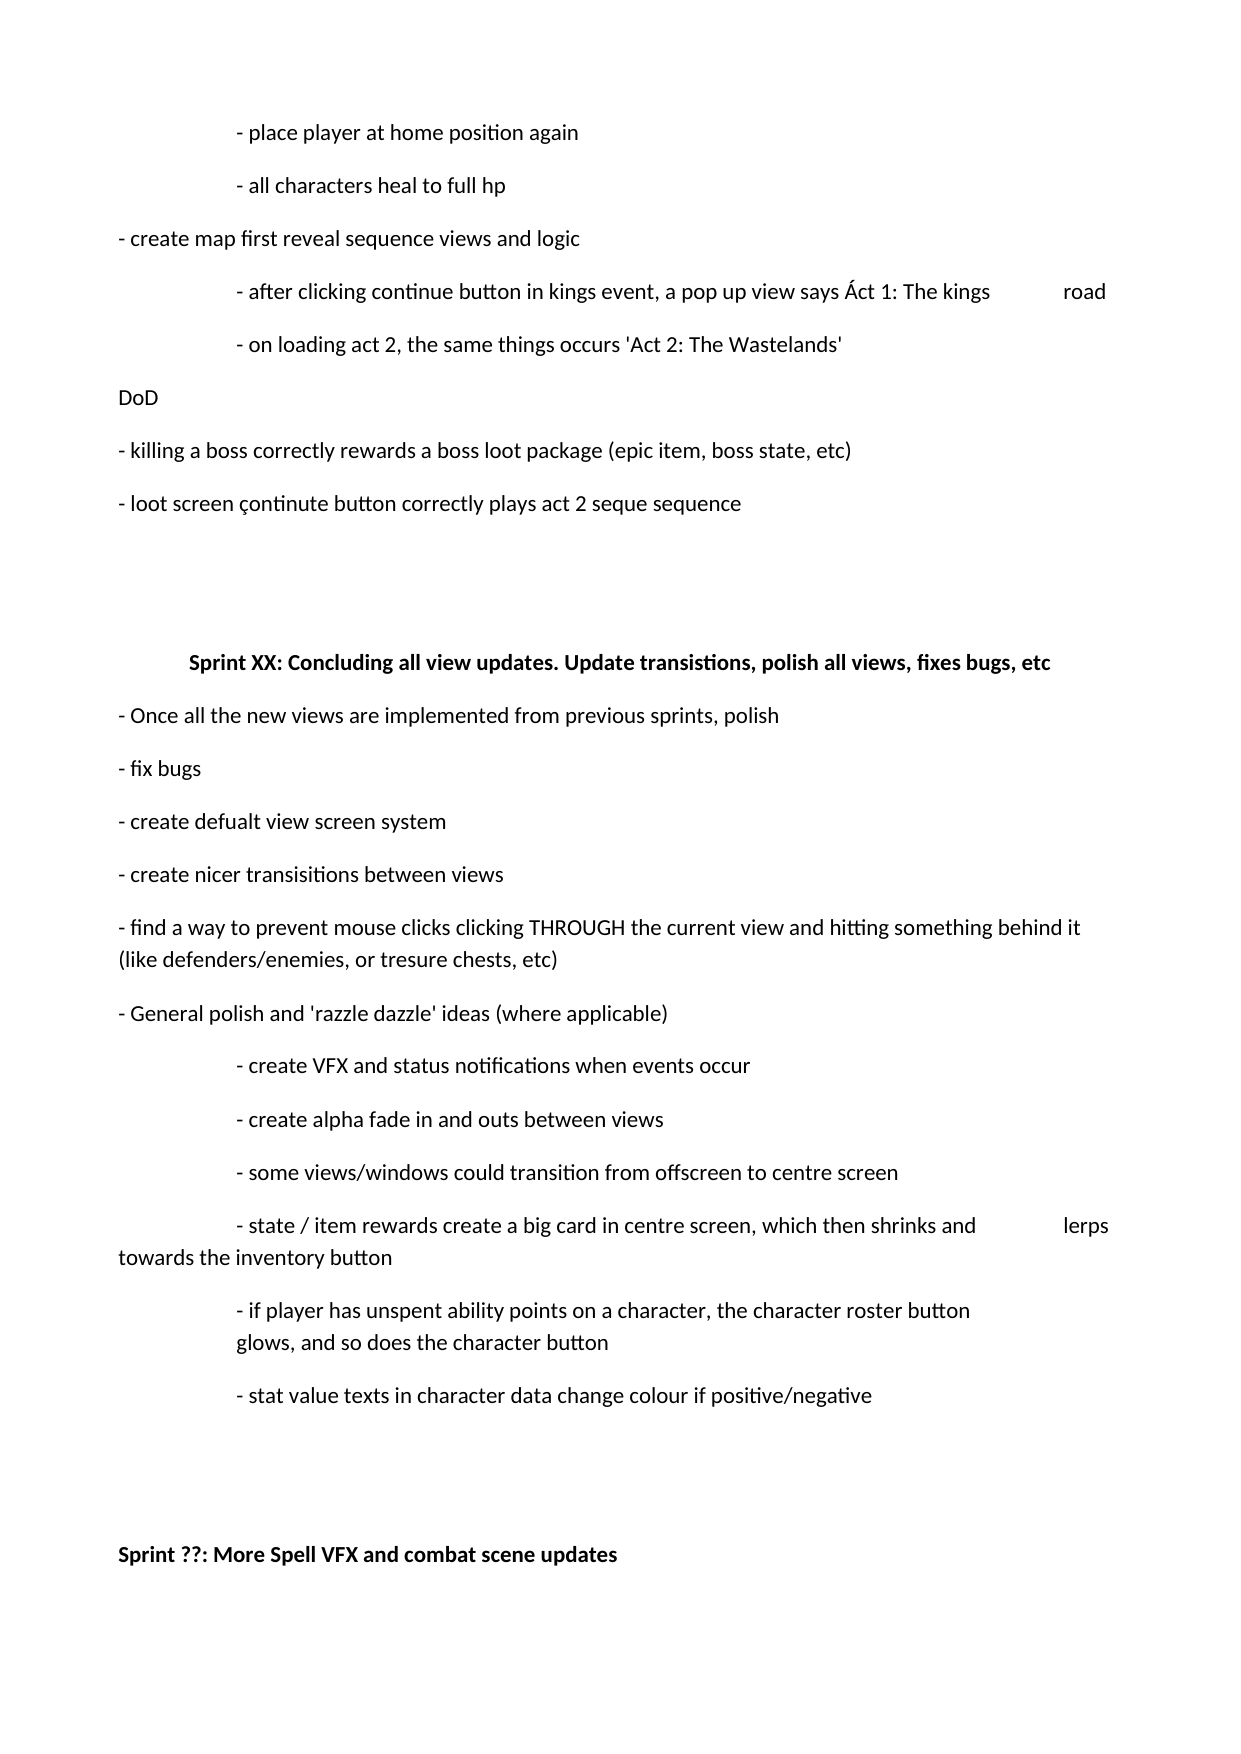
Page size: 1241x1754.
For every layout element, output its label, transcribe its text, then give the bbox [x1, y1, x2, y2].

text - stat value texts in character data change colour if positive/negative [118, 1381, 1122, 1409]
text Sprint XX: Concluding all view updates. Update transistions, polish all views, fixes bugs, etc [118, 648, 1122, 676]
text - loot screen çontinute button correctly plays act 2 seque sequence [118, 489, 1122, 517]
text - fix bugs [118, 754, 1122, 782]
text - all characters heal to full hp [118, 171, 1122, 199]
text DoD [118, 383, 1122, 411]
text - create map first reveal sequence views and logic [118, 224, 1122, 252]
text - on loading act 2, the same things occurs 'Act 2: The Wastelands' [118, 330, 1122, 358]
text - create defualt view screen system [118, 807, 1122, 835]
text - create nicer transisitions between views [118, 860, 1122, 888]
text - find a way to prevent mouse clicks clicking THROUGH the current view and hitting something behind it (like defenders/enemies, or tresure chests, etc) [118, 913, 1122, 974]
text - state / item rewards create a big card in centre screen, which then shrinks and lerps towards the inventory button [118, 1211, 1122, 1271]
text - after clicking continue button in kings event, a pop up view says Áct 1: The kings road [118, 277, 1122, 305]
text - create VFX and status notifications when events occur [118, 1052, 1122, 1080]
text - some views/windows could transition from offscreen to centre screen [118, 1158, 1122, 1186]
text - General polish and 'razzle dazzle' ideas (where applicable) [118, 999, 1122, 1027]
text - create alpha fade in and outs between views [118, 1105, 1122, 1133]
text - if player has unspent ability points on a character, the character roster button glows, and so does the character button [118, 1296, 1122, 1356]
text - place player at home position again [118, 118, 1122, 146]
text - Once all the new views are implemented from previous sprints, polish [118, 701, 1122, 729]
text Sprint ??: More Spell VFX and combat scene updates [118, 1540, 1122, 1568]
text - killing a boss correctly rewards a boss loot package (epic item, boss state, etc) [118, 436, 1122, 464]
